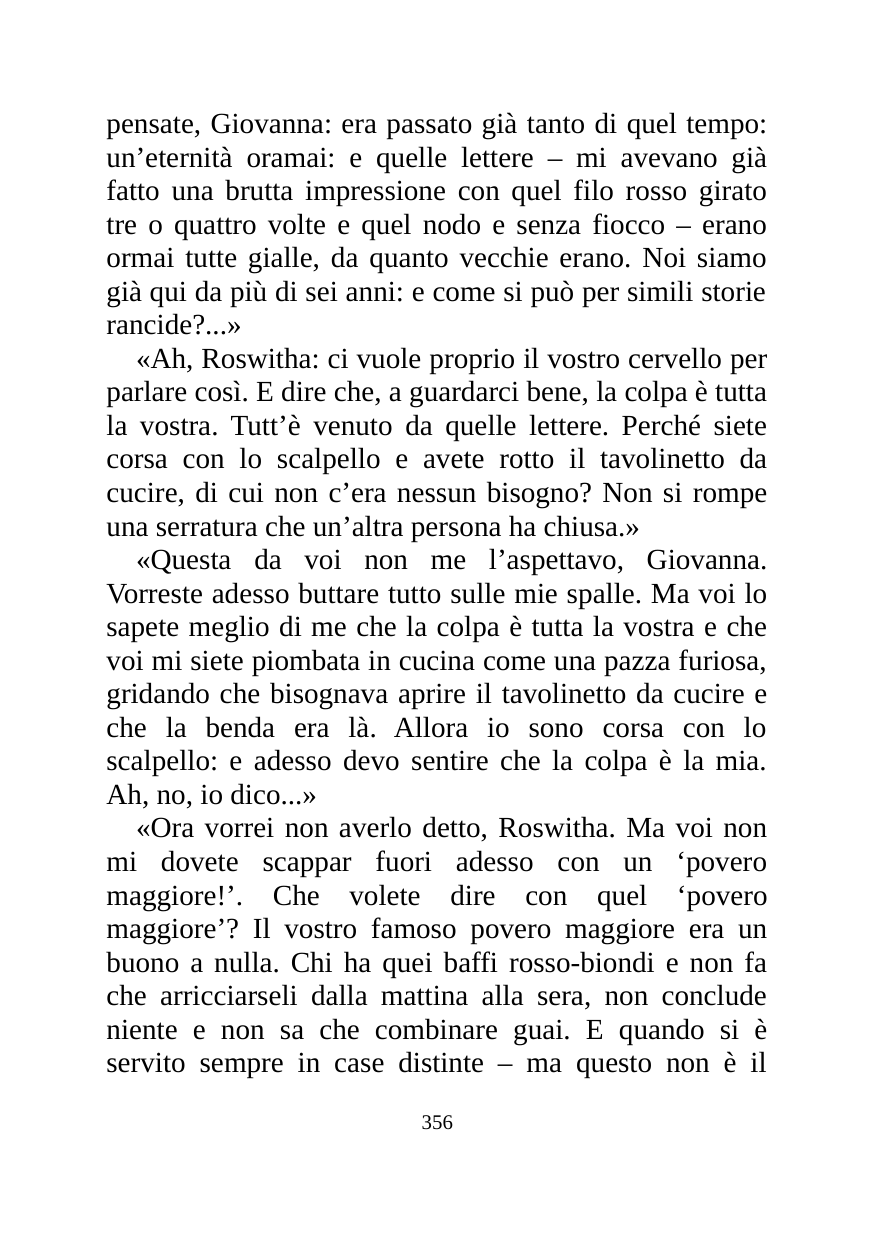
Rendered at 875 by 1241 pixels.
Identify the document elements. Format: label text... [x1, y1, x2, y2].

text pensate, Giovanna: era passato già tanto di quel tempo: un’eternità oramai: e quelle lettere – mi avevano già fatto una brutta impressione con quel filo rosso girato tre o quattro volte e quel nodo e senza fiocco – erano ormai tutte gialle, da quanto vecchie erano. Noi siamo già qui da più di sei anni: e come si può per simili storie rancide?...» [106, 106, 768, 341]
text «Ora vorrei non averlo detto, Roswitha. Ma voi non mi dovete scappar fuori adesso con un ‘povero maggiore!’. Che volete dire con quel ‘povero maggiore’? Il vostro famoso povero maggiore era un buono a nulla. Chi ha quei baffi rosso-biondi e non fa che arricciarseli dalla mattina alla sera, non conclude niente e non sa che combinare guai. E quando si è servito sempre in case distinte – ma questo non è il [106, 811, 768, 1079]
text «Ah, Roswitha: ci vuole proprio il vostro cervello per parlare così. E dire che, a guardarci bene, la colpa è tutta la vostra. Tutt’è venuto da quelle lettere. Perché siete corsa con lo scalpello e avete rotto il tavolinetto da cucire, di cui non c’era nessun bisogno? Non si rompe una serratura che un’altra persona ha chiusa.» [106, 341, 768, 542]
text «Questa da voi non me l’aspettavo, Giovanna. Vorreste adesso buttare tutto sulle mie spalle. Ma voi lo sapete meglio di me che la colpa è tutta la vostra e che voi mi siete piombata in cucina come una pazza furiosa, gridando che bisognava aprire il tavolinetto da cucire e che la benda era là. Allora io sono corsa con lo scalpello: e adesso devo sentire che la colpa è la mia. Ah, no, io dico...» [106, 542, 768, 811]
